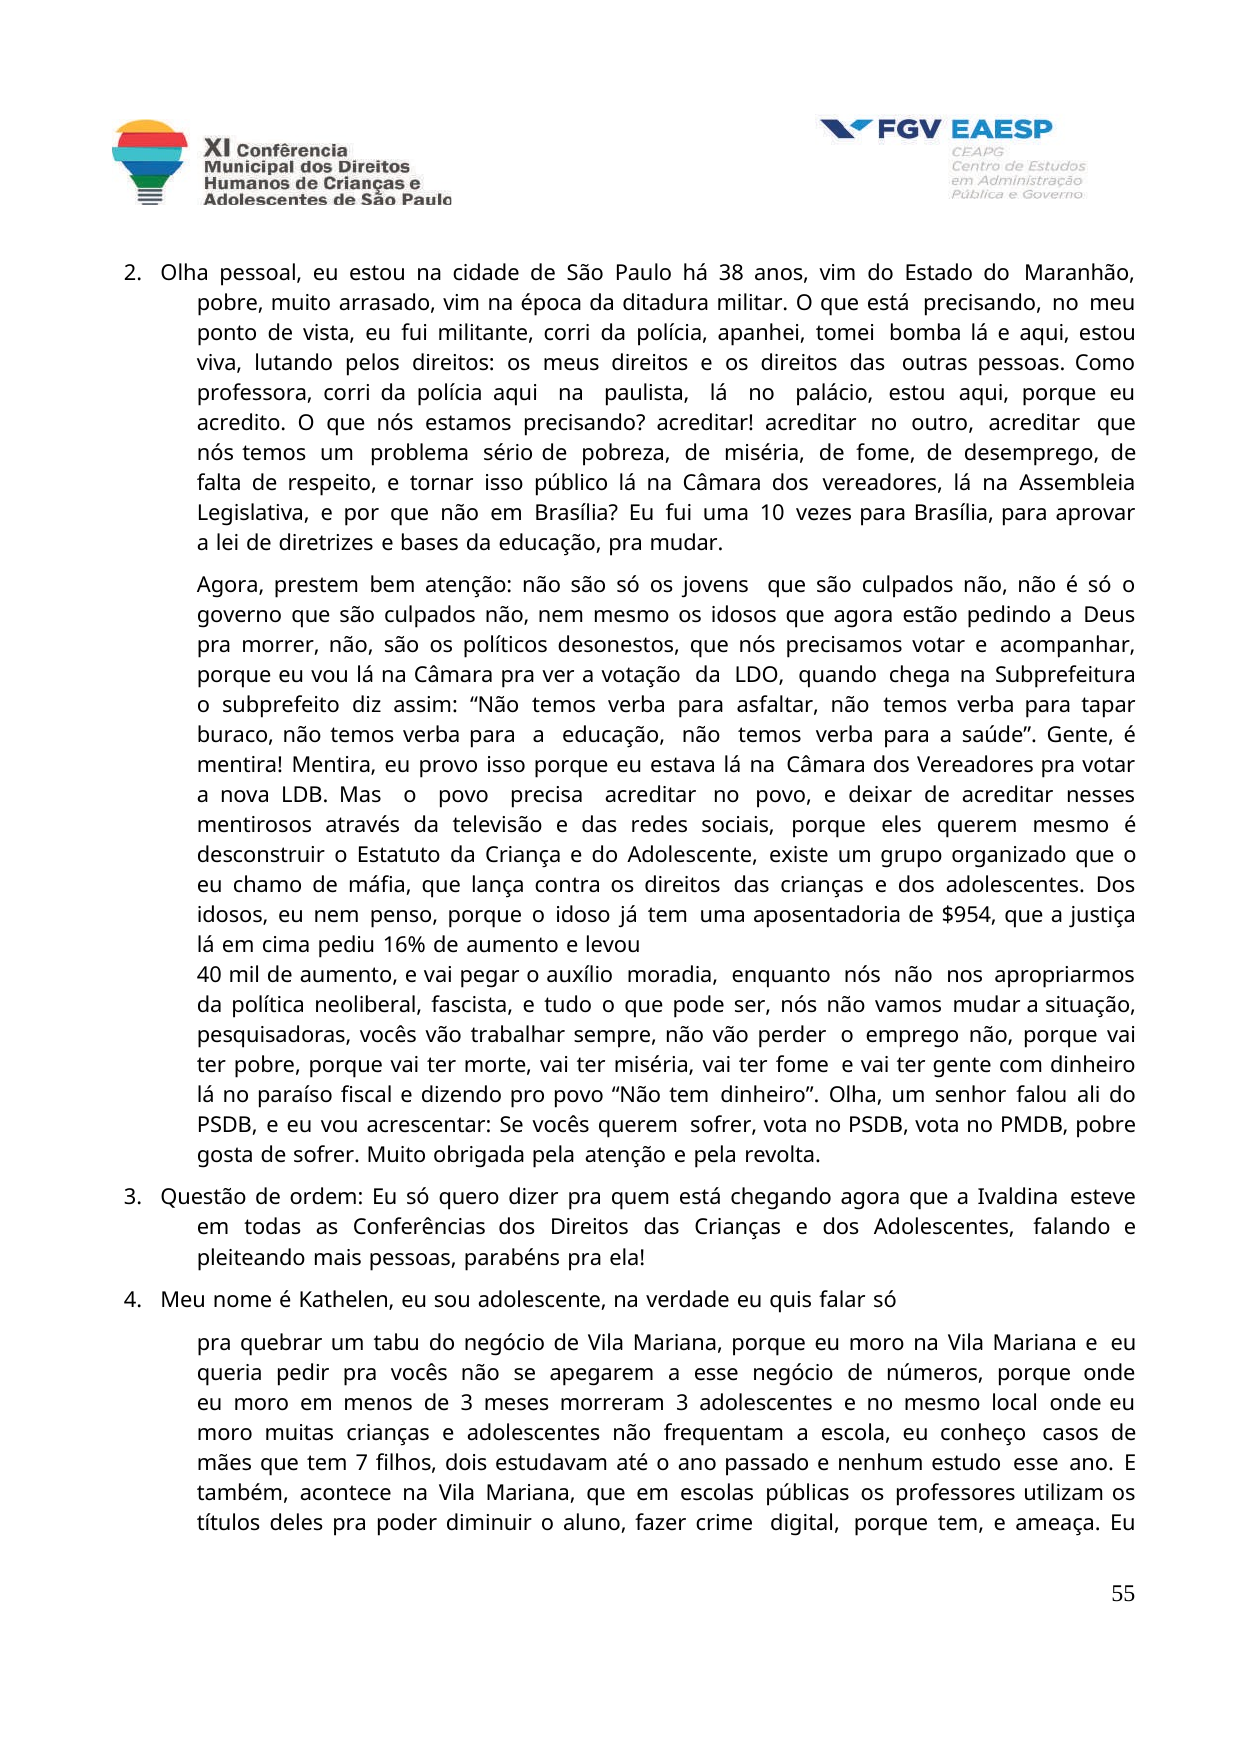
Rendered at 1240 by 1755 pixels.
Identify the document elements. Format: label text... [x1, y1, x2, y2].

list Meu nome é Kathelen, eu sou adolescente, na verdade eu quis falar só [124, 1284, 1158, 1314]
list Questão de ordem: Eu só quero dizer pra quem está chegando agora que a Ivaldina esteve em todas as Conferências dos Direitos das Crianças e dos Adolescentes, falando e pleiteando mais pessoas, parabéns pra ela! [124, 1181, 1136, 1271]
text 40 mil de aumento, e vai pegar o auxílio moradia, enquanto nós não nos apropriarmos da política neoliberal, fascista, e tudo o que pode ser, nós não vamos mudar a situação, pesquisadoras, vocês vão trabalhar sempre, não vão perder o emprego não, porque vai ter pobre, porque vai ter morte, vai ter miséria, vai ter fome e vai ter gente com dinheiro lá no paraíso fiscal e dizendo pro povo “Não tem dinheiro”. Olha, um senhor falou ali do PSDB, e eu vou acrescentar: Se vocês querem sofrer, vota no PSDB, vota no PMDB, pobre gosta de sofrer. Muito obrigada pela atenção e pela revolta. [197, 959, 1136, 1169]
text pra quebrar um tabu do negócio de Vila Mariana, porque eu moro na Vila Mariana e eu queria pedir pra vocês não se apegarem a esse negócio de números, porque onde eu moro em menos de 3 meses morreram 3 adolescentes e no mesmo local onde eu moro muitas crianças e adolescentes não frequentam a escola, eu conheço casos de mães que tem 7 filhos, dois estudavam até o ano passado e nenhum estudo esse ano. E também, acontece na Vila Mariana, que em escolas públicas os professores utilizam os títulos deles pra poder diminuir o aluno, fazer crime digital, porque tem, e ameaça. Eu [197, 1326, 1136, 1536]
text Agora, prestem bem atenção: não são só os jovens que são culpados não, não é só o governo que são culpados não, nem mesmo os idosos que agora estão pedindo a Deus pra morrer, não, são os políticos desonestos, que nós precisamos votar e acompanhar, porque eu vou lá na Câmara pra ver a votação da LDO, quando chega na Subprefeitura o subprefeito diz assim: “Não temos verba para asfaltar, não temos verba para tapar buraco, não temos verba para a educação, não temos verba para a saúde”. Gente, é mentira! Mentira, eu provo isso porque eu estava lá na Câmara dos Vereadores pra votar a nova LDB. Mas o povo precisa acreditar no povo, e deixar de acreditar nesses mentirosos através da televisão e das redes sociais, porque eles querem mesmo é desconstruir o Estatuto da Criança e do Adolescente, existe um grupo organizado que o eu chamo de máfia, que lança contra os direitos das crianças e dos adolescentes. Dos idosos, eu nem penso, porque o idoso já tem uma aposentadoria de $954, que a justiça lá em cima pediu 16% de aumento e levou [197, 569, 1136, 959]
list Olha pessoal, eu estou na cidade de São Paulo há 38 anos, vim do Estado do Maranhão, pobre, muito arrasado, vim na época da ditadura militar. O que está precisando, no meu ponto de vista, eu fui militante, corri da polícia, apanhei, tomei bomba lá e aqui, estou viva, lutando pelos direitos: os meus direitos e os direitos das outras pessoas. Como professora, corri da polícia aqui na paulista, lá no palácio, estou aqui, porque eu acredito. O que nós estamos precisando? acreditar! acreditar no outro, acreditar que nós temos um problema sério de pobreza, de miséria, de fome, de desemprego, de falta de respeito, e tornar isso público lá na Câmara dos vereadores, lá na Assembleia Legislativa, e por que não em Brasília? Eu fui uma 10 vezes para Brasília, para aprovar a lei de diretrizes e bases da educação, pra mudar. [124, 257, 1136, 557]
